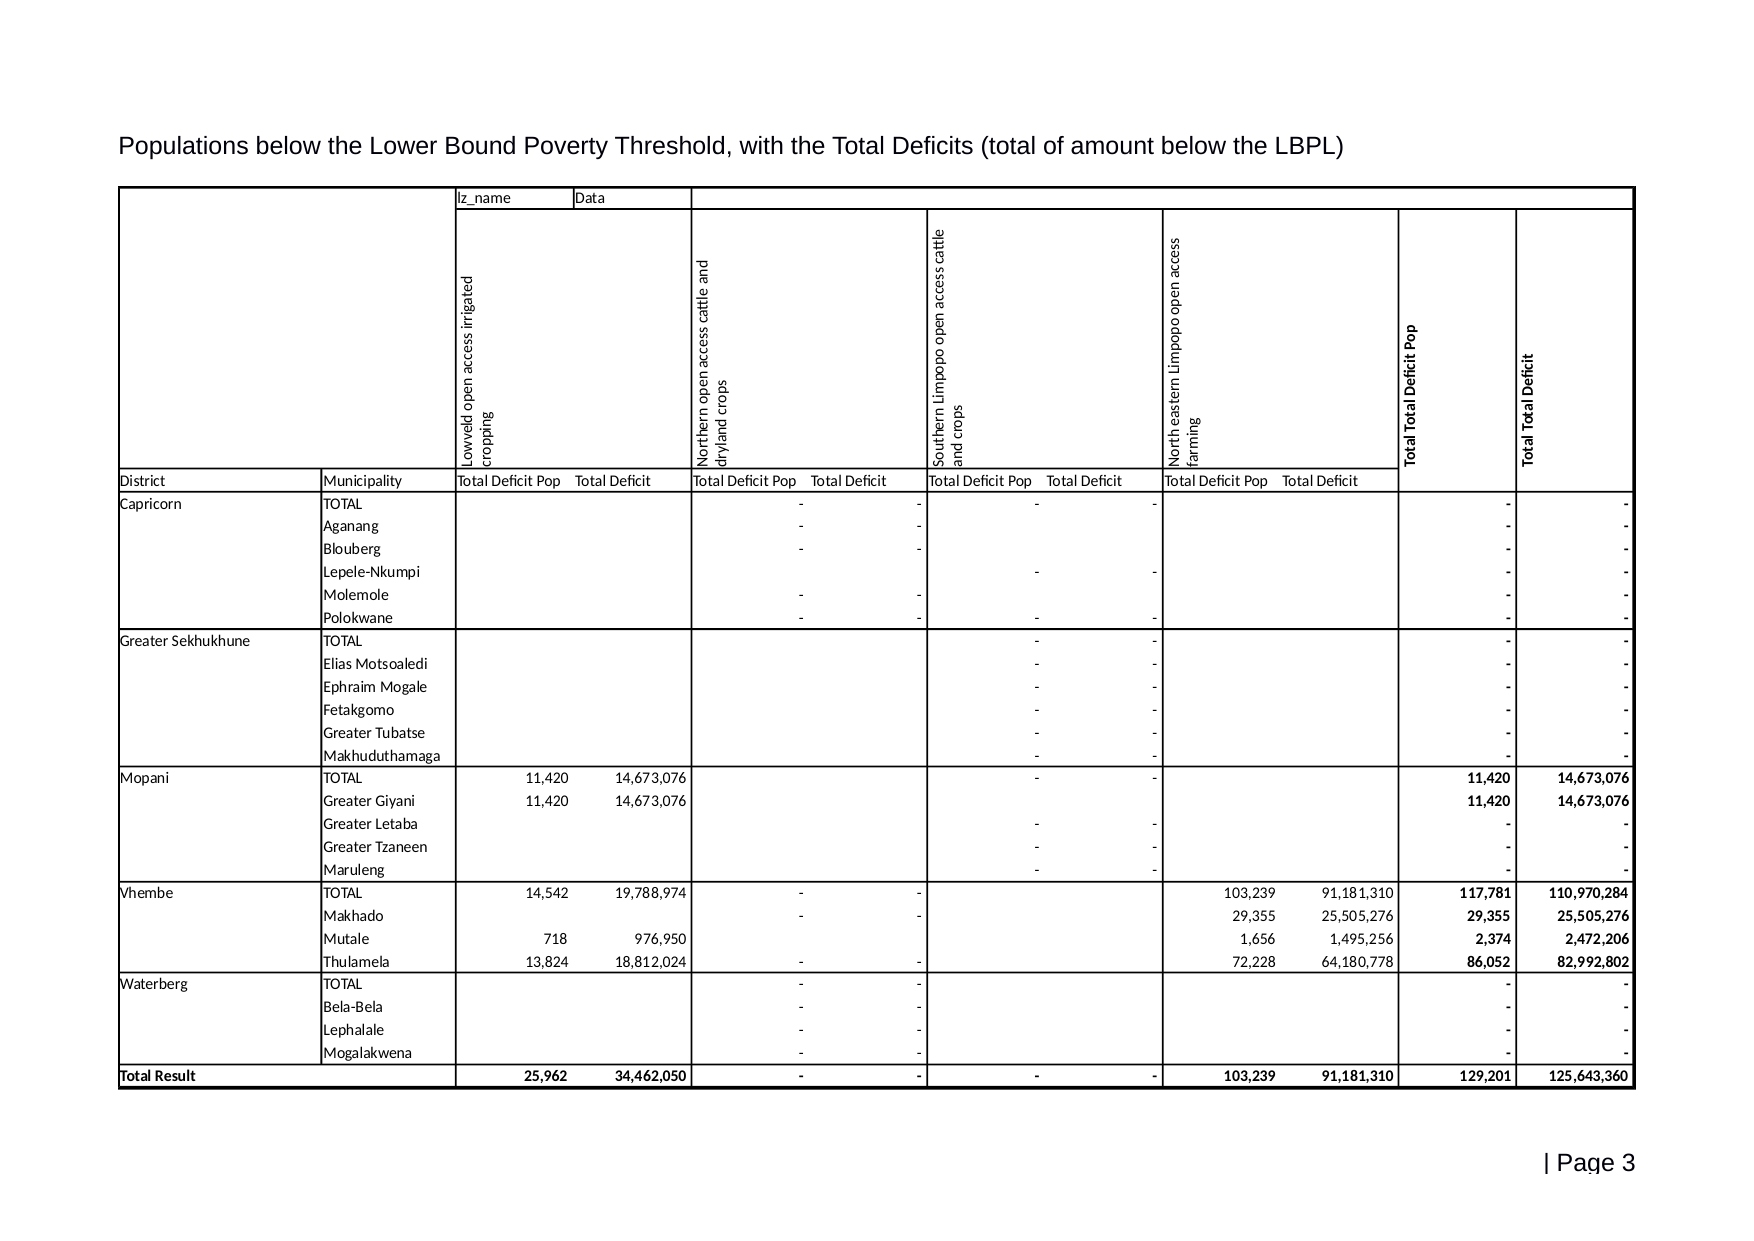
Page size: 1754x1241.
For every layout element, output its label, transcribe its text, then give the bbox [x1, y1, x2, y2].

text Populations below the Lower Bound Poverty Threshold, with the Total Deficits (total of amount below the LBPL) [118, 131, 1636, 159]
